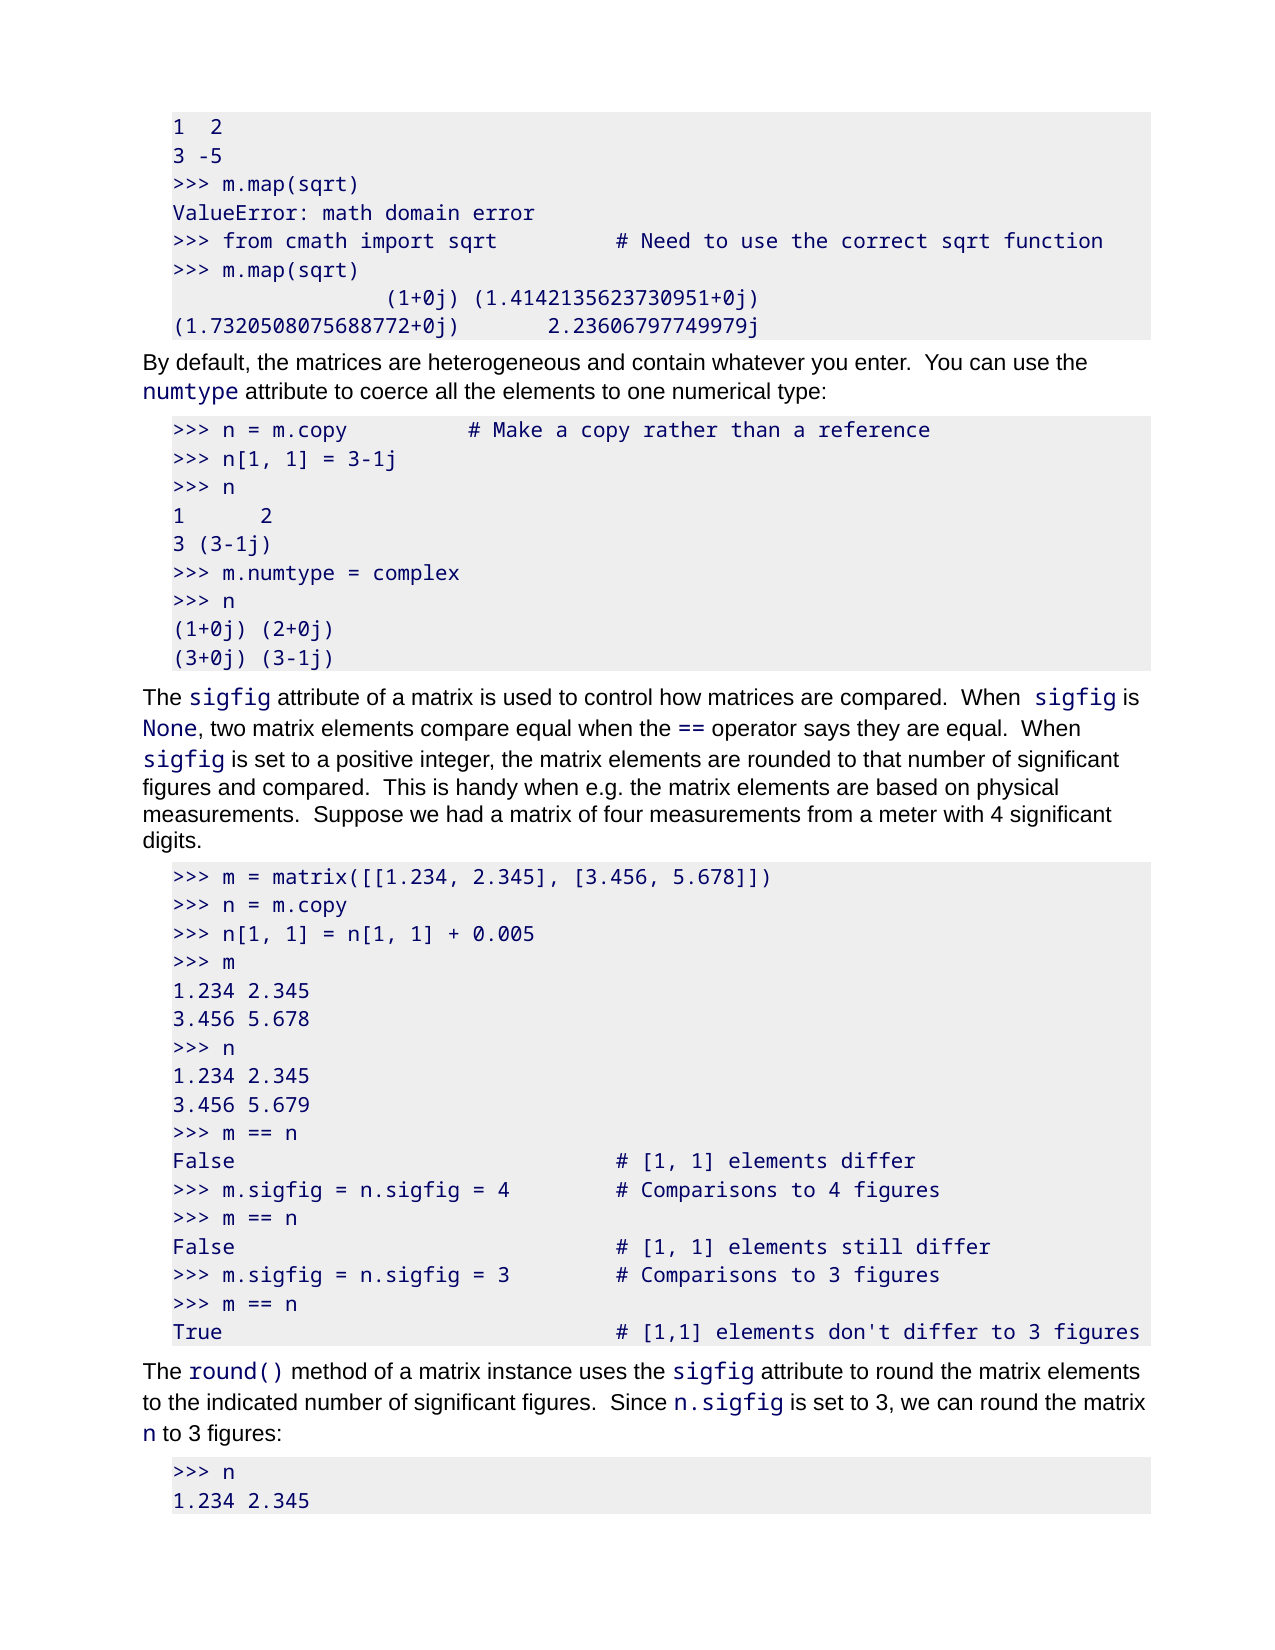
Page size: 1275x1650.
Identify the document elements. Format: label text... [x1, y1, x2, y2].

text True # [1,1] elements don't differ to 3 figures [172, 1317, 1151, 1346]
text 1 2 [172, 501, 1151, 529]
text False # [1, 1] elements still differ [172, 1232, 1151, 1260]
text 3 (3-1j) [172, 529, 1151, 558]
text 3.456 5.679 [172, 1090, 1151, 1118]
text False # [1, 1] elements differ [172, 1147, 1151, 1175]
text 1.234 2.345 [172, 1486, 1151, 1514]
text >>> n [172, 1457, 1151, 1486]
text >>> m == n [172, 1289, 1151, 1317]
text >>> m == n [172, 1203, 1151, 1232]
text >>> m.map(sqrt) [172, 255, 1151, 283]
text >>> from cmath import sqrt # Need to use the correct sqrt function [172, 226, 1151, 255]
text >>> n [172, 472, 1151, 501]
text >>> m.numtype = complex [172, 558, 1151, 586]
text (1+0j) (1.4142135623730951+0j) [172, 283, 1151, 312]
text >>> m = matrix([[1.234, 2.345], [3.456, 5.678]]) [172, 862, 1151, 891]
text >>> n[1, 1] = 3-1j [172, 444, 1151, 472]
text (1+0j) (2+0j) [172, 614, 1151, 643]
text >>> m [172, 947, 1151, 976]
text The sigfig attribute of a matrix is used to control how matrices are compared. When sigfig is None, two matrix elements compare equal when the == operator says they are equal. When sigfig is set to a positive integer, the matrix elements are rounded to that number of significant figures and compared. This is handy when e.g. the matrix elements are based on physical measurements. Suppose we had a matrix of four measurements from a meter with 4 significant digits. [142, 680, 1162, 853]
text 1 2 [172, 112, 1151, 141]
text The round() method of a matrix instance uses the sigfig attribute to round the matrix elements to the indicated number of significant figures. Since n.sigfig is set to 3, we can round the matrix n to 3 figures: [142, 1354, 1162, 1448]
text ValueError: math domain error [172, 198, 1151, 226]
text >>> n = m.copy # Make a copy rather than a reference [172, 416, 1151, 444]
text (3+0j) (3-1j) [172, 643, 1151, 671]
text >>> n = m.copy [172, 891, 1151, 919]
text By default, the matrices are heterogeneous and contain whatever you enter. You can use the numtype attribute to coerce all the elements to one numerical type: [142, 349, 1162, 407]
text 1.234 2.345 [172, 1061, 1151, 1090]
text >>> n[1, 1] = n[1, 1] + 0.005 [172, 919, 1151, 947]
text >>> m.sigfig = n.sigfig = 3 # Comparisons to 3 figures [172, 1260, 1151, 1289]
text 3 -5 [172, 141, 1151, 169]
text >>> n [172, 1033, 1151, 1061]
text 1.234 2.345 [172, 976, 1151, 1004]
text >>> m == n [172, 1118, 1151, 1147]
text 3.456 5.678 [172, 1004, 1151, 1033]
text >>> m.sigfig = n.sigfig = 4 # Comparisons to 4 figures [172, 1175, 1151, 1203]
text >>> n [172, 586, 1151, 614]
text (1.7320508075688772+0j) 2.23606797749979j [172, 312, 1151, 340]
text >>> m.map(sqrt) [172, 169, 1151, 198]
